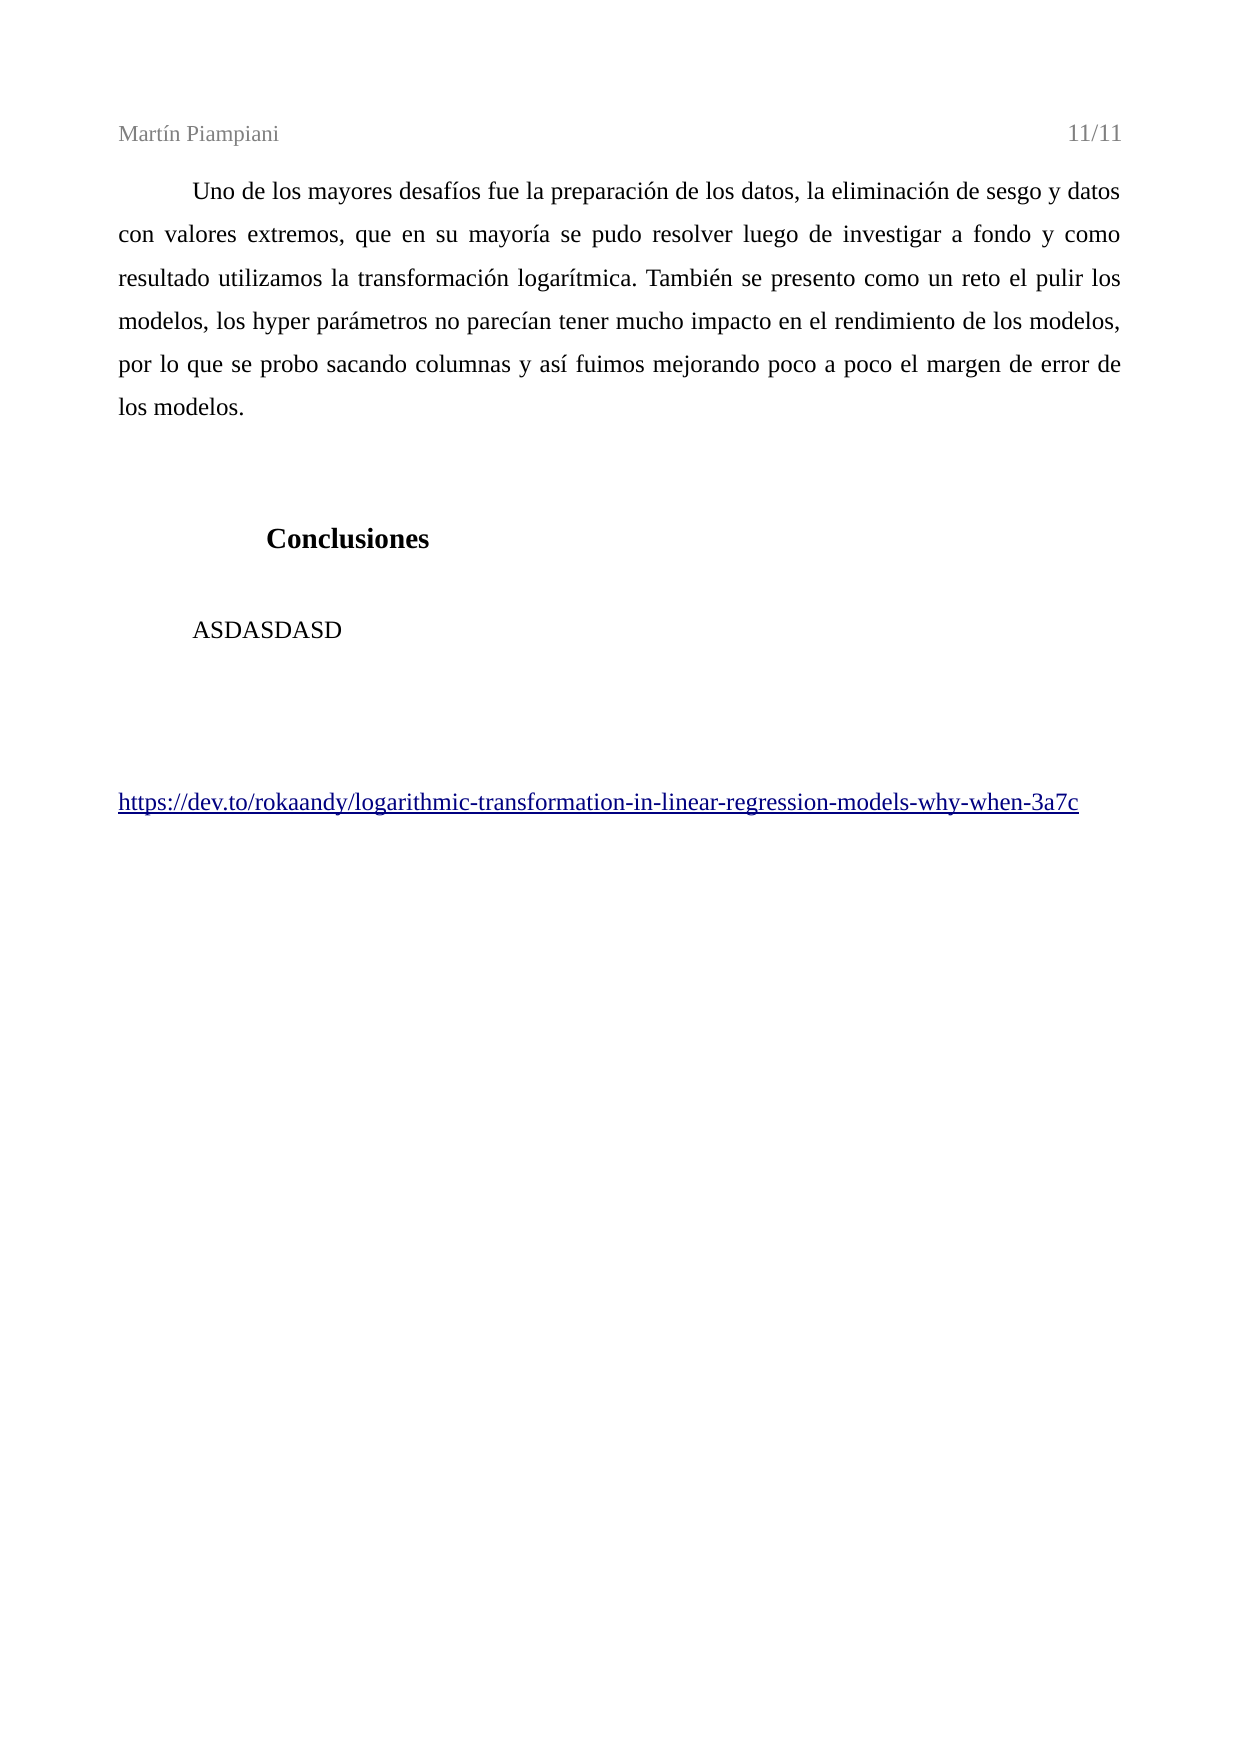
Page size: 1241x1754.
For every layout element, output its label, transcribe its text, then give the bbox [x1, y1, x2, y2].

text Conclusiones [118, 521, 1122, 555]
text Uno de los mayores desafíos fue la preparación de los datos, la eliminación de sesgo y datos con valores extremos, que en su mayoría se pudo resolver luego de investigar a fondo y como resultado utilizamos la transformación logarítmica. También se presento como un reto el pulir los modelos, los hyper parámetros no parecían tener mucho impacto en el rendimiento de los modelos, por lo que se probo sacando columnas y así fuimos mejorando poco a poco el margen de error de los modelos. [118, 176, 1122, 421]
text https://dev.to/rokaandy/logarithmic-transformation-in-linear-regression-models-why-when-3a7c [118, 787, 1122, 816]
text ASDASDASD [118, 615, 1122, 643]
